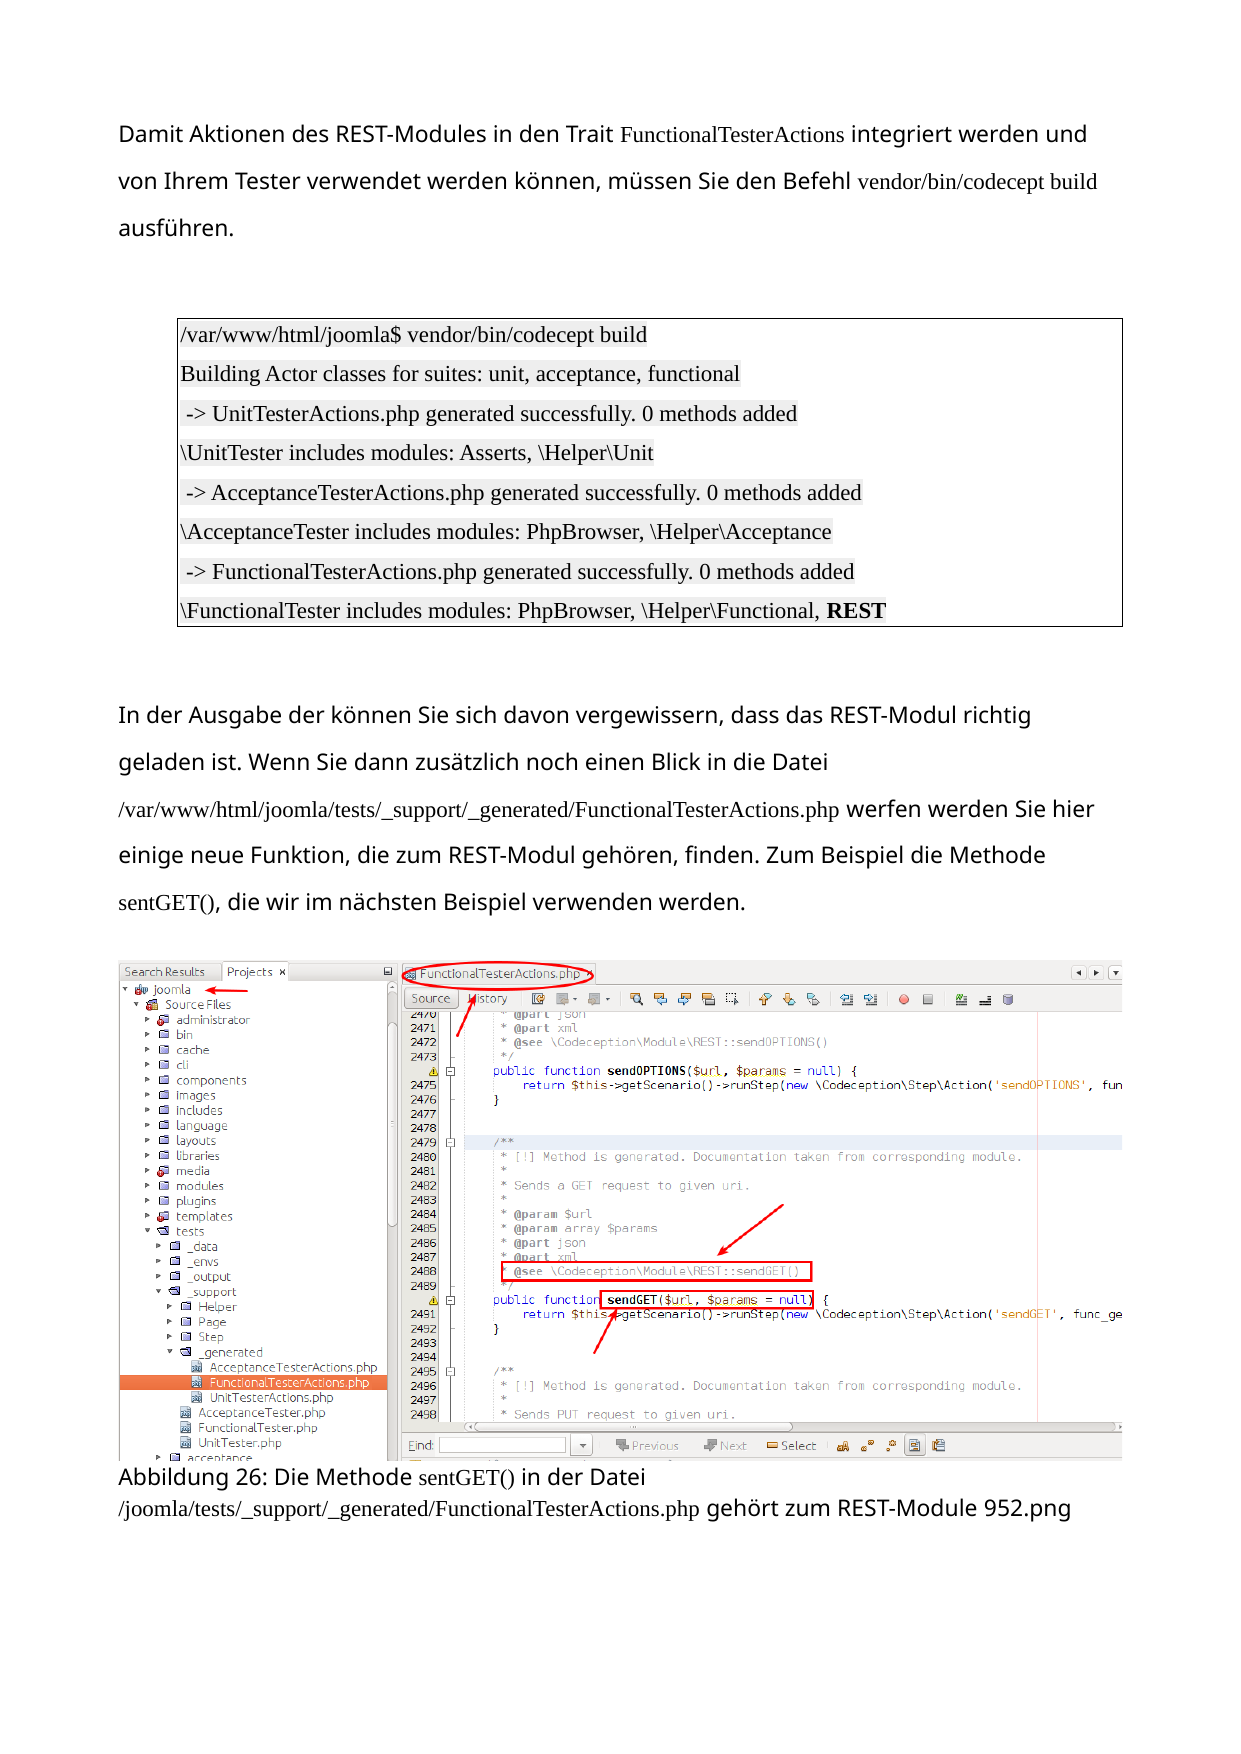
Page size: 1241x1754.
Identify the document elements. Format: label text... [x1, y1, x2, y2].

text In der Ausgabe der können Sie sich davon vergewissern, dass das REST-Modul richtig geladen ist. Wenn Sie dann zusätzlich noch einen Blick in die Datei /var/www/html/joomla/tests/_support/_generated/FunctionalTesterActions.php werfen werden Sie hier einige neue Funktion, die zum REST-Modul gehören, finden. Zum Beispiel die Methode sentGET(), die wir im nächsten Beispiel verwenden werden. [118, 699, 1122, 917]
picture [118, 960, 1123, 1461]
text Abbildung 26: Die Methode sentGET() in der Datei /joomla/tests/_support/_generated/FunctionalTesterActions.php gehört zum REST-Module 952.png [118, 1461, 1122, 1523]
text Damit Aktionen des REST-Modules in den Trait FunctionalTesterActions integriert werden und von Ihrem Tester verwendet werden können, müssen Sie den Befehl vendor/bin/codecept build ausführen. [118, 118, 1122, 243]
text /var/www/html/joomla$ vendor/bin/codecept build Building Actor classes for suites: unit, acceptance, functional -> UnitTesterActions.php generated successfully. 0 methods added \UnitTester includes modules: Asserts, \Helper\Unit -> AcceptanceTesterActions.php generated successfully. 0 methods added \AcceptanceTester includes modules: PhpBrowser, \Helper\Acceptance -> FunctionalTesterActions.php generated successfully. 0 methods added \FunctionalTester includes modules: PhpBrowser, \Helper\Functional, REST [178, 319, 1122, 626]
